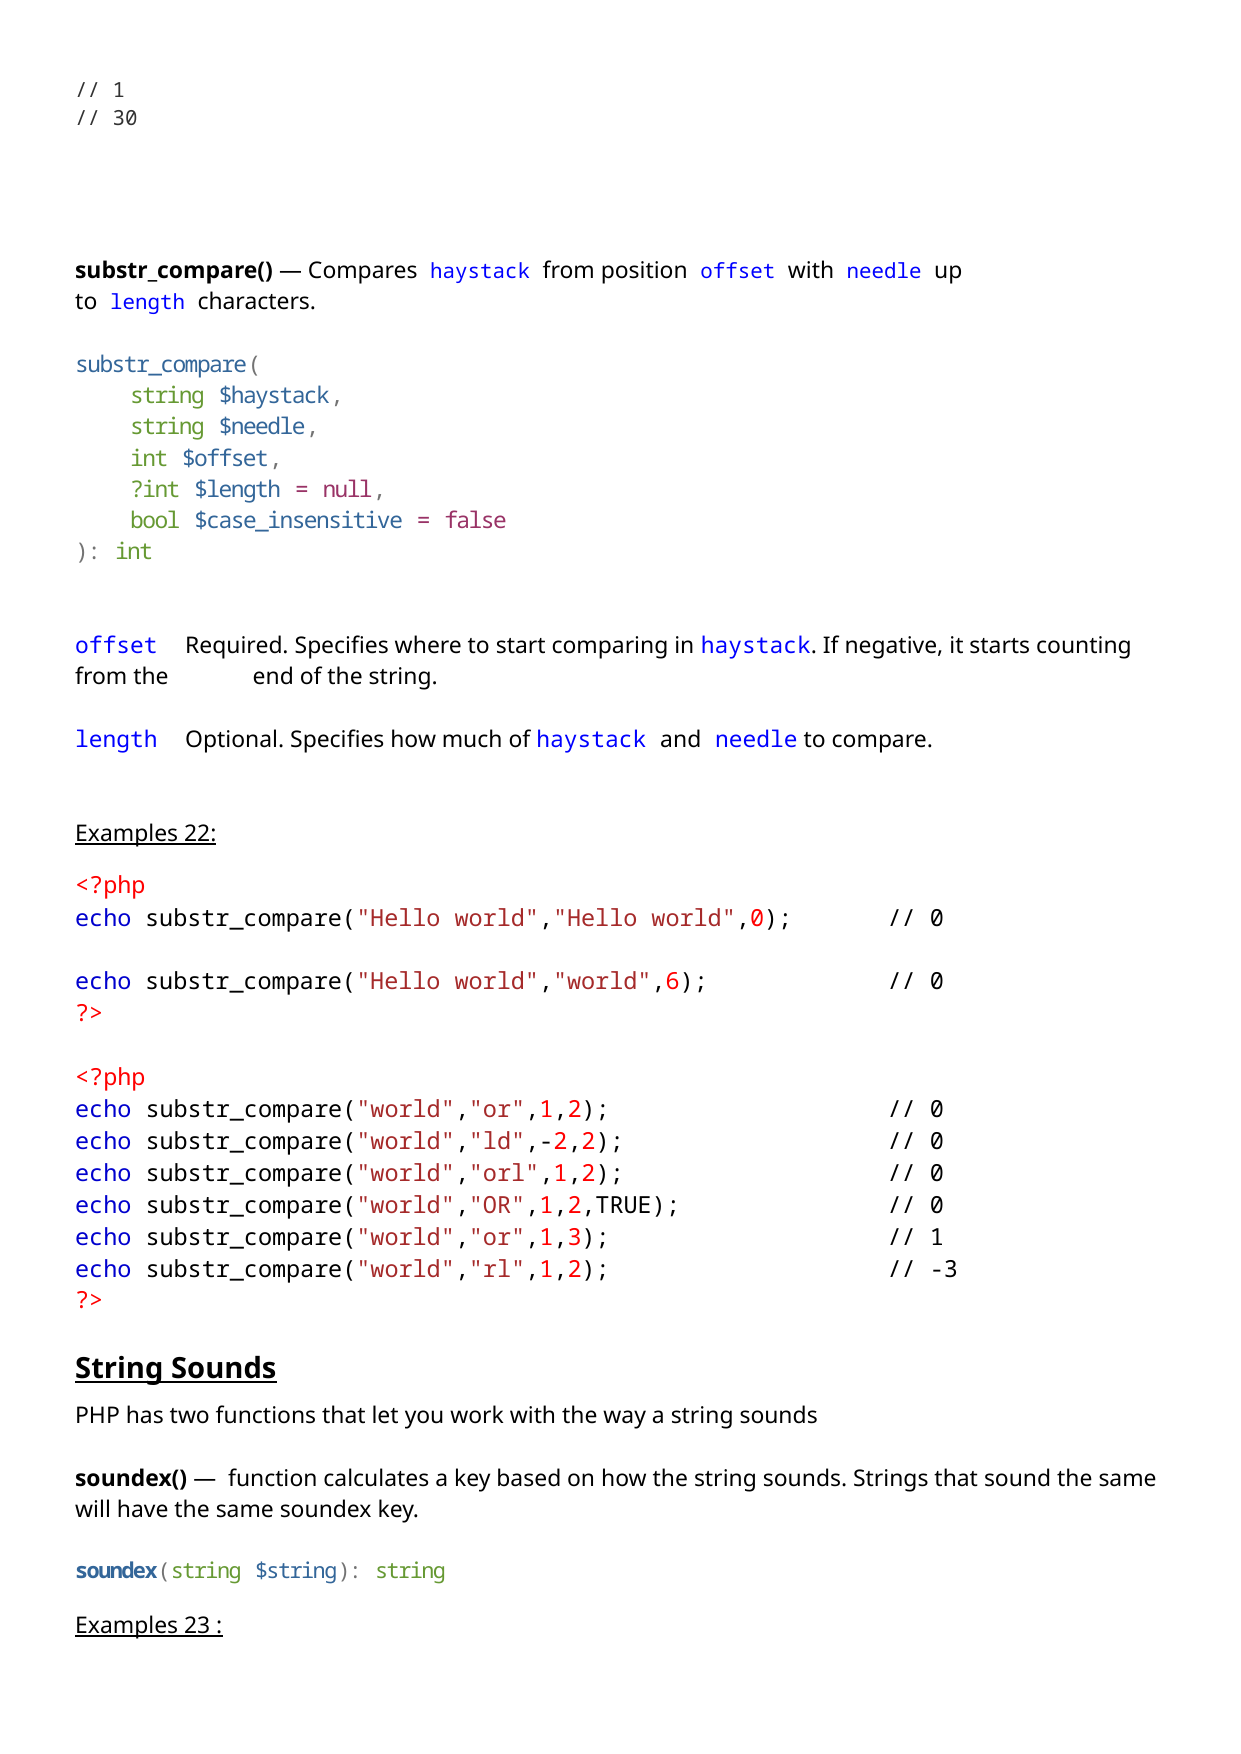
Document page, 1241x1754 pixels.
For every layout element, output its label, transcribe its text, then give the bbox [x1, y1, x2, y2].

text String Sounds [75, 1348, 1166, 1387]
text PHP has two functions that let you work with the way a string sounds [75, 1399, 1166, 1431]
text soundex() — function calculates a key based on how the string sounds. Strings that sound the same [75, 1462, 1166, 1493]
text // 1 [75, 75, 1166, 103]
text <?php echo substr_compare("world","or",1,2); // 0 echo substr_compare("world","ld",-2,2); // 0 echo substr_compare("world","orl",1,2); // 0 echo substr_compare("world","OR",1,2,TRUE); // 0 echo substr_compare("world","or",1,3); // 1 echo substr_compare("world","rl",1,2); // -3 ?> [75, 1060, 1166, 1316]
text substr_compare( string $haystack, string $needle, int $offset, ?int $length = null, bool $case_insensitive = false ): int [75, 348, 1166, 567]
text offset Required. Specifies where to start comparing in haystack. If negative, it starts counting from the end of the string. [75, 629, 1166, 692]
text <?php echo substr_compare("Hello world","Hello world",0); // 0 echo substr_compare("Hello world","world",6); // 0 ?> [75, 869, 1166, 1028]
text length Optional. Specifies how much of haystack and needle to compare. [75, 723, 1166, 754]
text Examples 23 : [75, 1609, 1166, 1640]
text soundex(string $string): string [75, 1556, 1166, 1585]
text will have the same soundex key. [75, 1493, 1166, 1524]
text // 30 [75, 103, 1166, 132]
text substr_compare() — Compares haystack from position offset with needle up to length characters. [75, 254, 1166, 317]
text Examples 22: [75, 817, 1166, 848]
